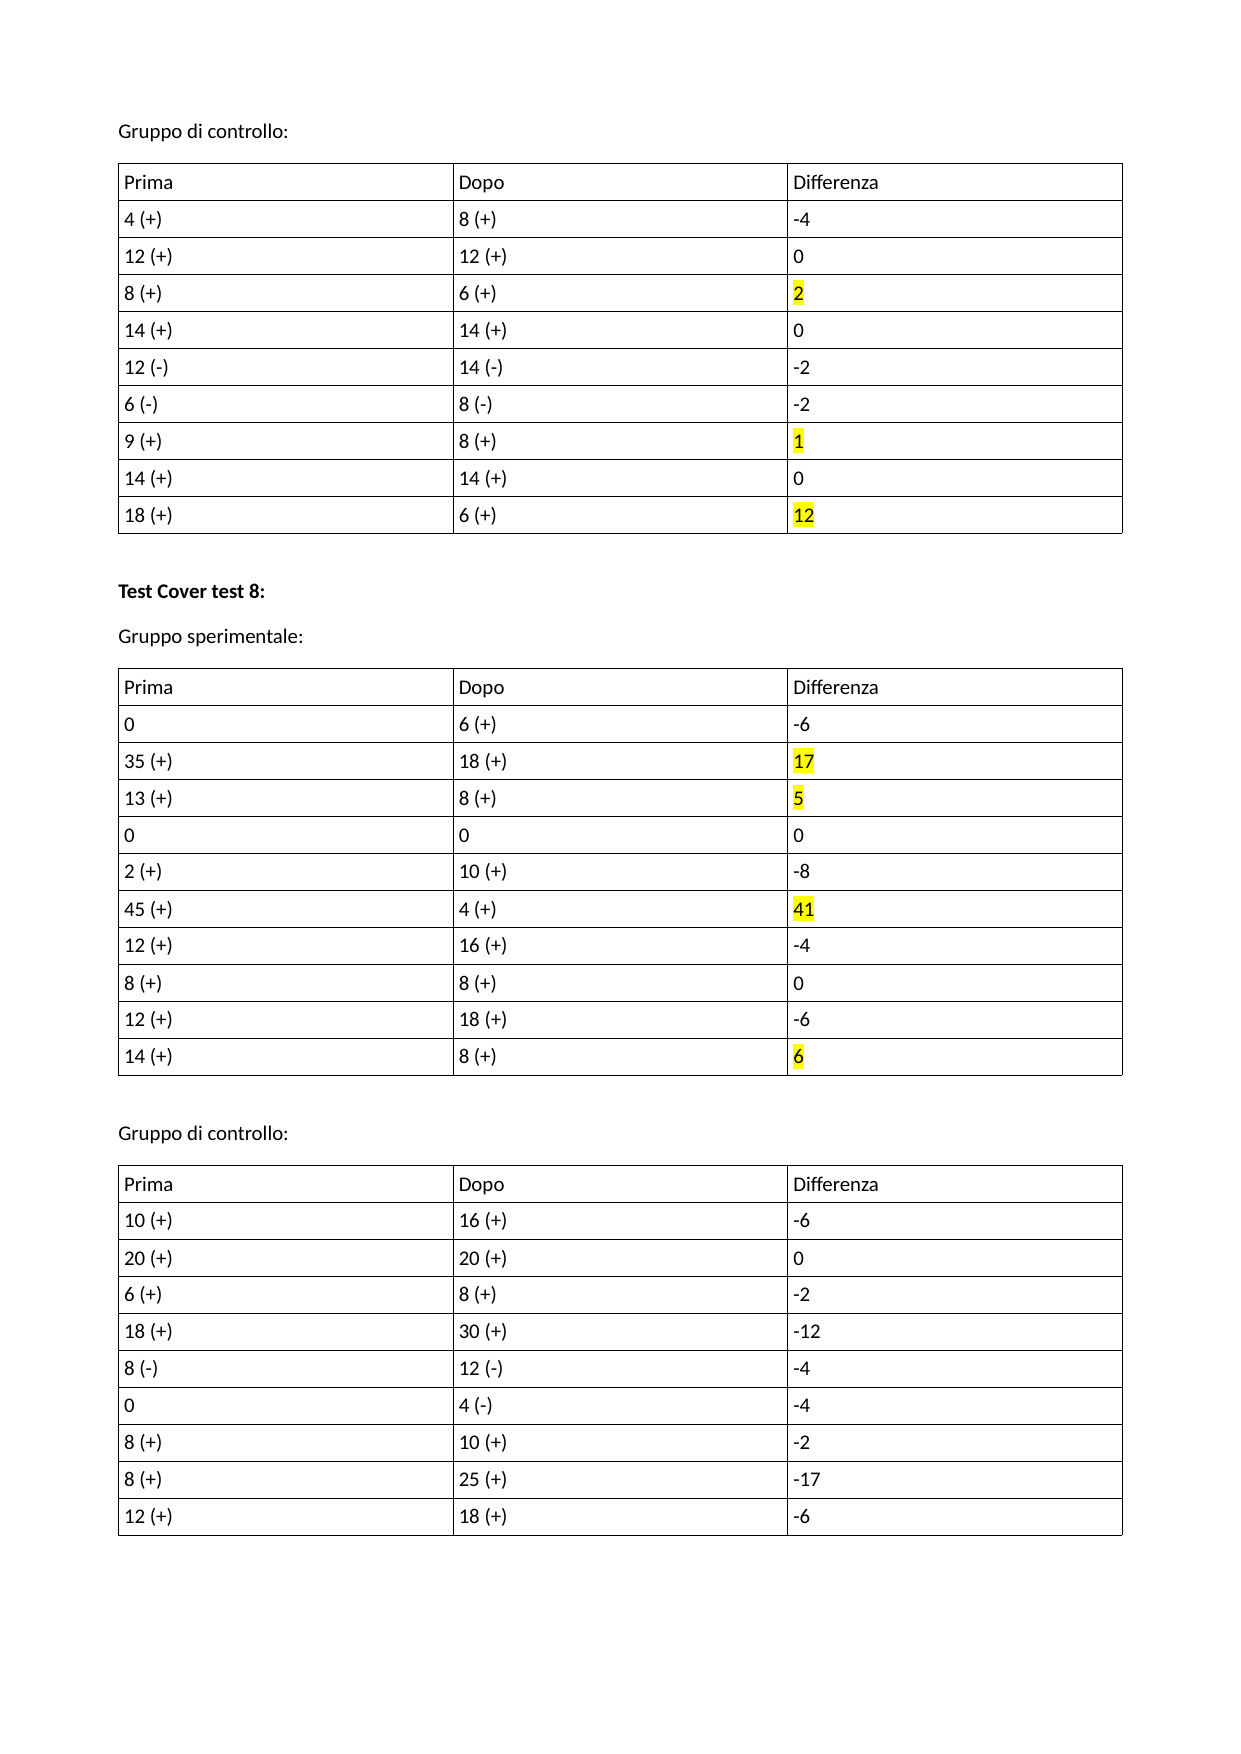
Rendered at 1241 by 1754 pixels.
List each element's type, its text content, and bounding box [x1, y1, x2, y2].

table_cell 0 [788, 238, 1122, 274]
table_cell 12 (+) [119, 238, 453, 274]
table_cell 8 (+) [119, 275, 453, 311]
table_cell -6 [788, 1203, 1122, 1239]
table_cell 4 (+) [454, 891, 787, 927]
table_cell 8 (-) [119, 1351, 453, 1387]
table_header Dopo [454, 669, 787, 705]
table_cell 14 (+) [454, 312, 787, 348]
table_cell 0 [119, 817, 453, 853]
table_cell 0 [788, 1240, 1122, 1276]
table_cell 17 [788, 743, 1122, 779]
table_cell 13 (+) [119, 780, 453, 816]
table_cell 10 (+) [454, 1425, 787, 1461]
table_cell 4 (-) [454, 1388, 787, 1424]
table_cell 6 (+) [454, 497, 787, 533]
table_cell 8 (+) [454, 780, 787, 816]
table_cell 8 (+) [454, 201, 787, 237]
table_cell 8 (+) [119, 1462, 453, 1498]
table_cell 8 (+) [454, 1039, 787, 1075]
table_header Differenza [788, 1166, 1122, 1202]
table_cell -12 [788, 1314, 1122, 1350]
table_cell 8 (+) [119, 965, 453, 1001]
table_cell 12 (+) [454, 238, 787, 274]
text Test Cover test 8: [118, 578, 1122, 603]
table_cell -2 [788, 386, 1122, 422]
table_cell 8 (+) [454, 965, 787, 1001]
table_cell 6 (+) [454, 706, 787, 742]
table_cell 18 (+) [119, 1314, 453, 1350]
table_cell -2 [788, 1425, 1122, 1461]
table_cell 2 (+) [119, 854, 453, 890]
table_cell 4 (+) [119, 201, 453, 237]
table_cell -6 [788, 1002, 1122, 1038]
table_header Differenza [788, 164, 1122, 200]
table_cell 10 (+) [454, 854, 787, 890]
table_cell 20 (+) [454, 1240, 787, 1276]
table_cell 12 (+) [119, 928, 453, 964]
table_cell 0 [788, 460, 1122, 496]
table_cell 12 (-) [119, 349, 453, 385]
table_cell 5 [788, 780, 1122, 816]
table_cell 0 [119, 706, 453, 742]
table_cell 16 (+) [454, 928, 787, 964]
table_cell -4 [788, 1351, 1122, 1387]
table_cell 20 (+) [119, 1240, 453, 1276]
table_cell -17 [788, 1462, 1122, 1498]
table_cell 6 [788, 1039, 1122, 1075]
table_cell 14 (+) [454, 460, 787, 496]
table_cell 1 [788, 423, 1122, 459]
table_cell 6 (+) [454, 275, 787, 311]
table_cell 0 [788, 817, 1122, 853]
table_header Prima [119, 1166, 453, 1202]
table_cell 8 (+) [454, 1277, 787, 1313]
table_cell 18 (+) [454, 1499, 787, 1535]
table_cell -2 [788, 1277, 1122, 1313]
table_cell 8 (-) [454, 386, 787, 422]
table_cell -8 [788, 854, 1122, 890]
table_cell 14 (+) [119, 1039, 453, 1075]
text Gruppo sperimentale: [118, 623, 1122, 648]
table_cell 8 (+) [454, 423, 787, 459]
table_cell 2 [788, 275, 1122, 311]
table_cell 6 (-) [119, 386, 453, 422]
table_cell 8 (+) [119, 1425, 453, 1461]
table_cell 16 (+) [454, 1203, 787, 1239]
table_cell -4 [788, 201, 1122, 237]
table_cell 12 (-) [454, 1351, 787, 1387]
table_cell 18 (+) [454, 1002, 787, 1038]
table_cell 0 [454, 817, 787, 853]
table_cell 30 (+) [454, 1314, 787, 1350]
text Gruppo di controllo: [118, 1120, 1122, 1145]
table_cell 14 (+) [119, 460, 453, 496]
table_header Prima [119, 669, 453, 705]
table_header Prima [119, 164, 453, 200]
table_cell -2 [788, 349, 1122, 385]
table_cell 18 (+) [119, 497, 453, 533]
table_cell 12 (+) [119, 1499, 453, 1535]
table_cell 6 (+) [119, 1277, 453, 1313]
table_cell 12 (+) [119, 1002, 453, 1038]
text Gruppo di controllo: [118, 118, 1122, 143]
table_header Differenza [788, 669, 1122, 705]
table_cell 45 (+) [119, 891, 453, 927]
table_cell 41 [788, 891, 1122, 927]
table_cell -6 [788, 1499, 1122, 1535]
table_header Dopo [454, 1166, 787, 1202]
table_cell -4 [788, 1388, 1122, 1424]
table_cell 25 (+) [454, 1462, 787, 1498]
table_cell 35 (+) [119, 743, 453, 779]
table_cell 0 [788, 312, 1122, 348]
table_cell 14 (-) [454, 349, 787, 385]
table_cell 0 [119, 1388, 453, 1424]
table_cell 12 [788, 497, 1122, 533]
table_cell -4 [788, 928, 1122, 964]
table_cell 14 (+) [119, 312, 453, 348]
table_cell -6 [788, 706, 1122, 742]
table_header Dopo [454, 164, 787, 200]
table_cell 9 (+) [119, 423, 453, 459]
table_cell 18 (+) [454, 743, 787, 779]
table_cell 10 (+) [119, 1203, 453, 1239]
table_cell 0 [788, 965, 1122, 1001]
